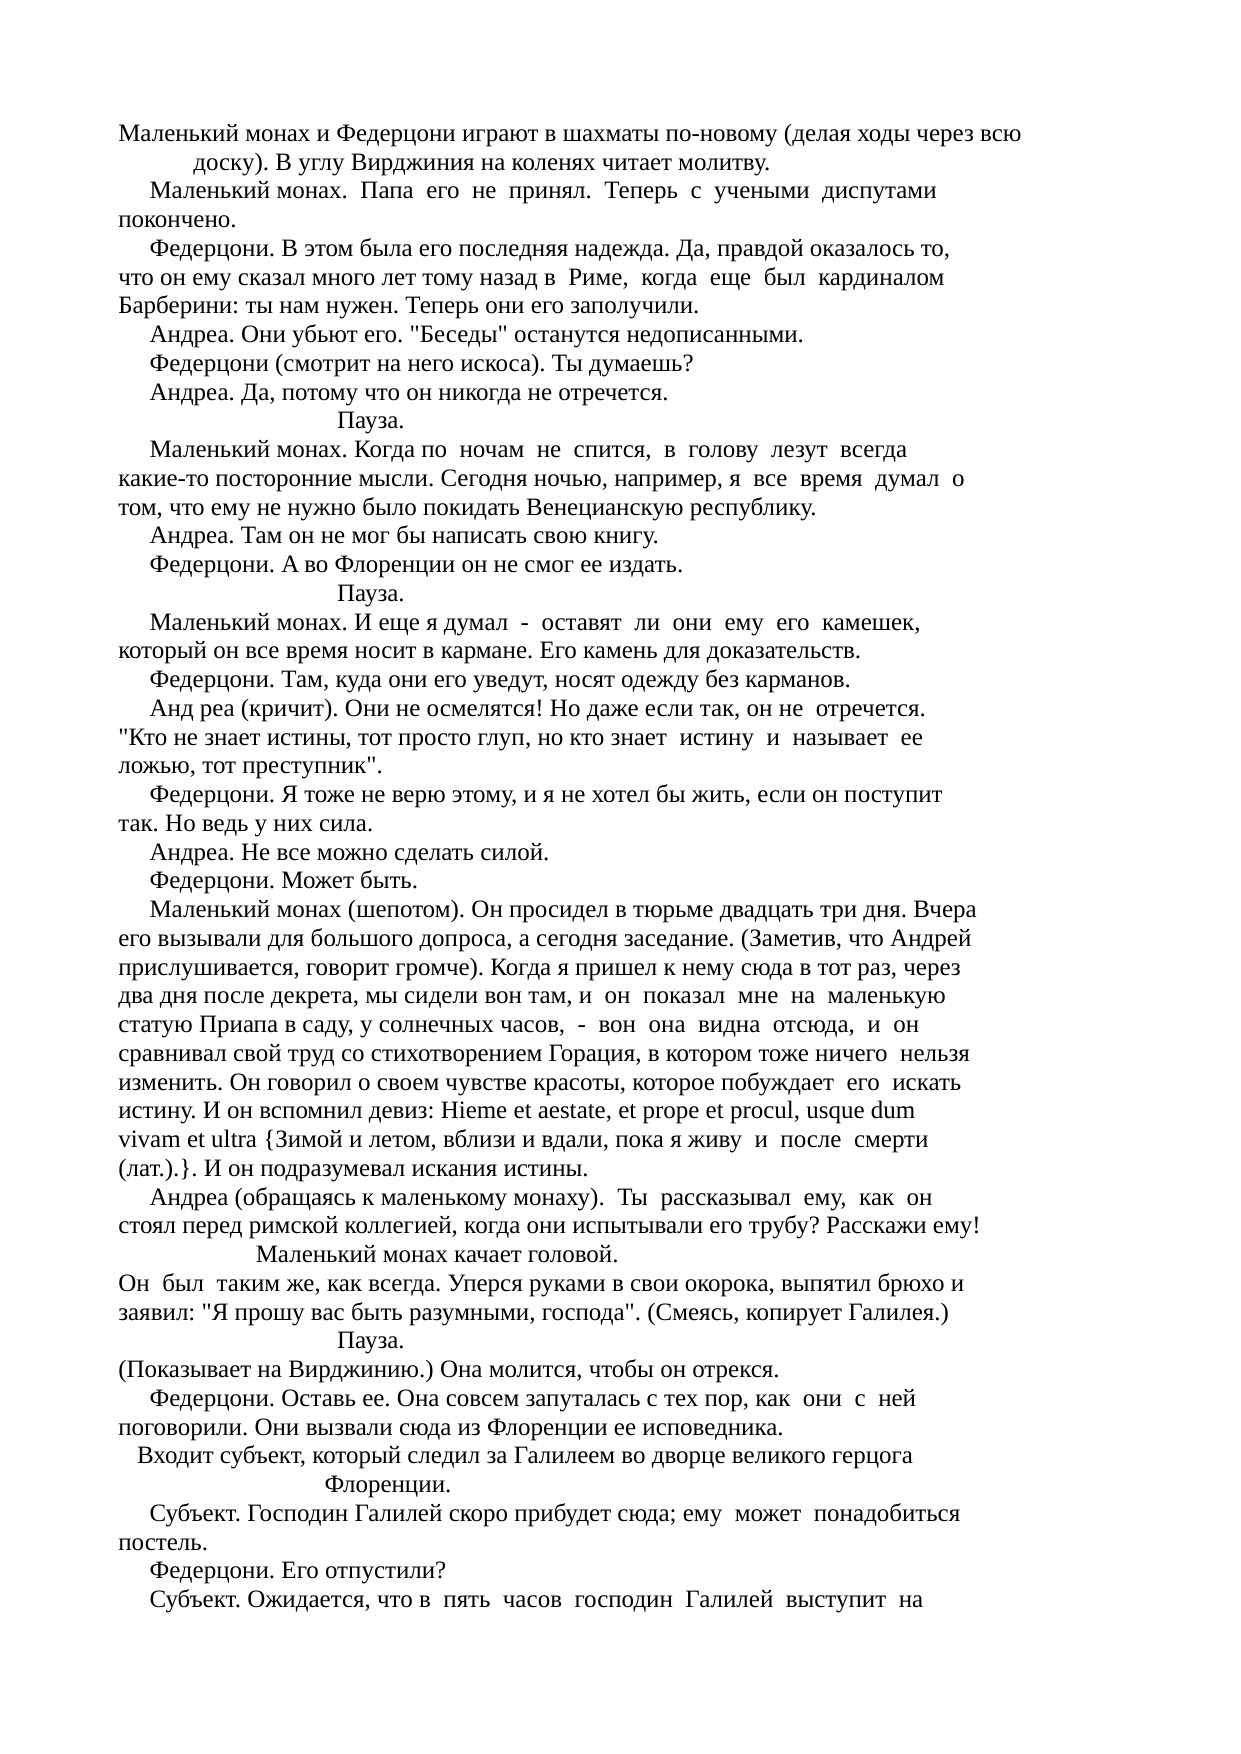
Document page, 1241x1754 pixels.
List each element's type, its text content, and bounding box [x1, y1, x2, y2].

text Федерцони. Его отпустили? [118, 1556, 1122, 1584]
text Андреа. Да, потому что он никогда не отречется. [118, 377, 1122, 406]
text его вызывали для большого допроса, а сегодня заседание. (Заметив, что Андрей [118, 923, 1122, 952]
text Андреа. Не все можно сделать силой. [118, 837, 1122, 866]
text истину. И он вспомнил девиз: Hieme et aestate, et prope et procul, usque dum [118, 1096, 1122, 1124]
text Маленький монах. Когда по ночам не спится, в голову лезут всегда [118, 434, 1122, 463]
text сравнивал свой труд со стихотворением Горация, в котором тоже ничего нельзя [118, 1038, 1122, 1067]
text Барберини: ты нам нужен. Теперь они его заполучили. [118, 291, 1122, 319]
text "Кто не знает истины, тот просто глуп, но кто знает истину и называет ее [118, 722, 1122, 751]
text заявил: "Я прошу вас быть разумными, господа". (Смеясь, копирует Галилея.) [118, 1297, 1122, 1326]
text два дня после декрета, мы сидели вон там, и он показал мне на маленькую [118, 981, 1122, 1009]
text Пауза. [118, 1326, 1122, 1354]
text постель. [118, 1527, 1122, 1556]
text ложью, тот преступник". [118, 751, 1122, 779]
text Анд pea (кричит). Они не осмелятся! Но даже если так, он не отречется. [118, 693, 1122, 722]
text Он был таким же, как всегда. Уперся руками в свои окорока, выпятил брюхо и [118, 1268, 1122, 1297]
text изменить. Он говорил о своем чувстве красоты, которое побуждает его искать [118, 1067, 1122, 1096]
text Федерцони. Оставь ее. Она совсем запуталась с тех пор, как они с ней [118, 1383, 1122, 1412]
text Федерцони. Может быть. [118, 866, 1122, 894]
text Субъект. Господин Галилей скоро прибудет сюда; ему может понадобиться [118, 1498, 1122, 1527]
text Андреа. Они убьют его. "Беседы" останутся недописанными. [118, 319, 1122, 348]
text Входит субъект, который следил за Галилеем во дворце великого герцога [118, 1441, 1122, 1469]
text Субъект. Ожидается, что в пять часов господин Галилей выступит на [118, 1584, 1122, 1613]
text статую Приапа в саду, у солнечных часов, - вон она видна отсюда, и он [118, 1009, 1122, 1038]
text так. Но ведь у них сила. [118, 808, 1122, 837]
text Федерцони. Там, куда они его уведут, носят одежду без карманов. [118, 664, 1122, 693]
text Пауза. [118, 406, 1122, 434]
text Маленький монах качает головой. [118, 1239, 1122, 1268]
text Пауза. [118, 578, 1122, 607]
text Маленький монах и Федерцони играют в шахматы по-новому (делая ходы через всю [118, 118, 1122, 147]
text покончено. [118, 204, 1122, 233]
text поговорили. Они вызвали сюда из Флоренции ее исповедника. [118, 1412, 1122, 1441]
text Маленький монах (шепотом). Он просидел в тюрьме двадцать три дня. Вчера [118, 894, 1122, 923]
text Флоренции. [118, 1469, 1122, 1498]
text Федерцони (смотрит на него искоса). Ты думаешь? [118, 348, 1122, 377]
text (лат.).}. И он подразумевал искания истины. [118, 1153, 1122, 1182]
text Маленький монах. И еще я думал - оставят ли они ему его камешек, [118, 607, 1122, 636]
text Федерцони. A во Флоренции он не смог ее издать. [118, 549, 1122, 578]
text какие-то посторонние мысли. Сегодня ночью, например, я все время думал о [118, 463, 1122, 492]
text Андpea (обращаясь к маленькому монаху). Ты рассказывал ему, как он [118, 1182, 1122, 1211]
text Федерцони. Я тоже не верю этому, и я не хотел бы жить, если он поступит [118, 779, 1122, 808]
text Маленький монах. Папа его не принял. Теперь с учеными диспутами [118, 176, 1122, 204]
text стоял перед римской коллегией, когда они испытывали его трубу? Расскажи ему! [118, 1211, 1122, 1239]
text что он ему сказал много лет тому назад в Риме, когда еще был кардиналом [118, 262, 1122, 291]
text Андpea. Там он не мог бы написать свою книгу. [118, 521, 1122, 549]
text том, что ему не нужно было покидать Венецианскую республику. [118, 492, 1122, 521]
text который он все время носит в кармане. Его камень для доказательств. [118, 636, 1122, 664]
text vivam et ultra {Зимой и летом, вблизи и вдали, пока я живу и после смерти [118, 1124, 1122, 1153]
text Федерцони. В этом была его последняя надежда. Да, правдой оказалось то, [118, 233, 1122, 262]
text доску). В углу Вирджиния на коленях читает молитву. [118, 147, 1122, 176]
text прислушивается, говорит громче). Когда я пришел к нему сюда в тот раз, через [118, 952, 1122, 981]
text (Показывает на Вирджинию.) Она молится, чтобы он отрекся. [118, 1354, 1122, 1383]
